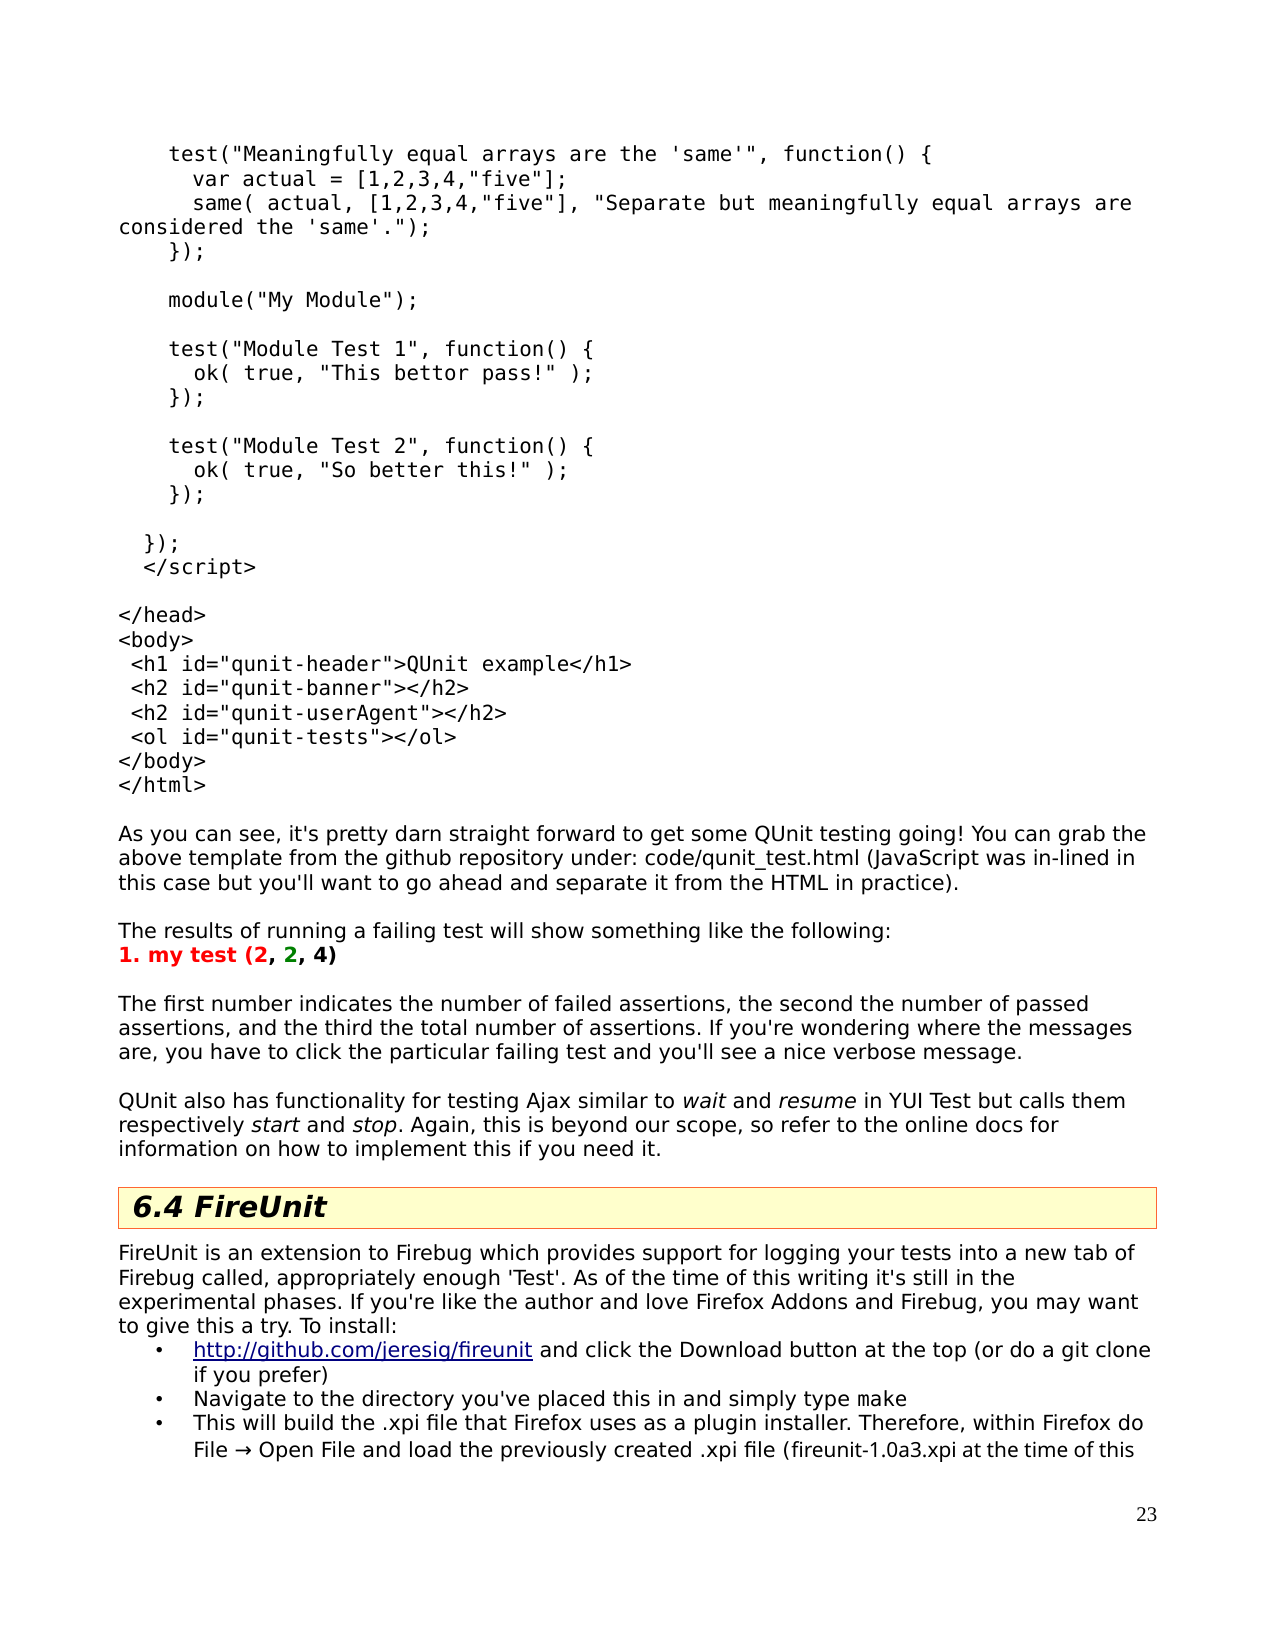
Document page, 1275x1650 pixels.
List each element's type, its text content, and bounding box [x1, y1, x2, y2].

text FireUnit is an extension to Firebug which provides support for logging your tests into a new tab of Firebug called, appropriately enough 'Test'. As of the time of this writing it's still in the experimental phases. If you're like the author and love Firefox Addons and Firebug, you may want to give this a try. To install: [118, 1241, 1157, 1338]
text }); [118, 385, 1157, 409]
text 1. my test (2, 2, 4) [118, 943, 1157, 968]
text </html> [118, 773, 1157, 798]
text test("Meaningfully equal arrays are the 'same'", function() { [118, 142, 1157, 167]
text <h2 id="qunit-banner"></h2> [118, 676, 1157, 701]
text </body> [118, 749, 1157, 773]
text The results of running a failing test will show something like the following: [118, 919, 1157, 943]
text }); [118, 482, 1157, 506]
text }); [118, 531, 1157, 555]
text ok( true, "So better this!" ); [118, 458, 1157, 482]
text <h1 id="qunit-header">QUnit example</h1> [118, 652, 1157, 676]
text module("My Module"); [118, 288, 1157, 312]
text The first number indicates the number of failed assertions, the second the number of passed assertions, and the third the total number of assertions. If you're wondering where the messages are, you have to click the particular failing test and you'll see a nice verbose message. [118, 992, 1157, 1065]
text same( actual, [1,2,3,4,"five"], "Separate but meaningfully equal arrays are considered the 'same'."); [118, 191, 1157, 239]
subtitle 6.4 FireUnit [119, 1188, 1156, 1228]
text var actual = [1,2,3,4,"five"]; [118, 167, 1157, 191]
text <body> [118, 628, 1157, 652]
text ok( true, "This bettor pass!" ); [118, 361, 1157, 385]
text <ol id="qunit-tests"></ol> [118, 725, 1157, 749]
text </head> [118, 603, 1157, 628]
list This will build the .xpi file that Firefox uses as a plugin installer. Therefore, within Firefox do File → Open File and load the previously created .xpi file (fireunit-1.0a3.xpi at the time of this [156, 1411, 1157, 1464]
text test("Module Test 2", function() { [118, 434, 1157, 458]
list Navigate to the directory you've placed this in and simply type make [156, 1387, 1157, 1411]
text </script> [118, 555, 1157, 579]
list http://github.com/jeresig/fireunit and click the Download button at the top (or do a git clone if you prefer) [156, 1338, 1157, 1387]
text As you can see, it's pretty darn straight forward to get some QUnit testing going! You can grab the above template from the github repository under: code/qunit_test.html (JavaScript was in-lined in this case but you'll want to go ahead and separate it from the HTML in practice). [118, 822, 1157, 895]
text QUnit also has functionality for testing Ajax similar to wait and resume in YUI Test but calls them respectively start and stop. Again, this is beyond our scope, so refer to the online docs for information on how to implement this if you need it. [118, 1089, 1157, 1162]
text }); [118, 239, 1157, 264]
text <h2 id="qunit-userAgent"></h2> [118, 701, 1157, 725]
text test("Module Test 1", function() { [118, 337, 1157, 361]
